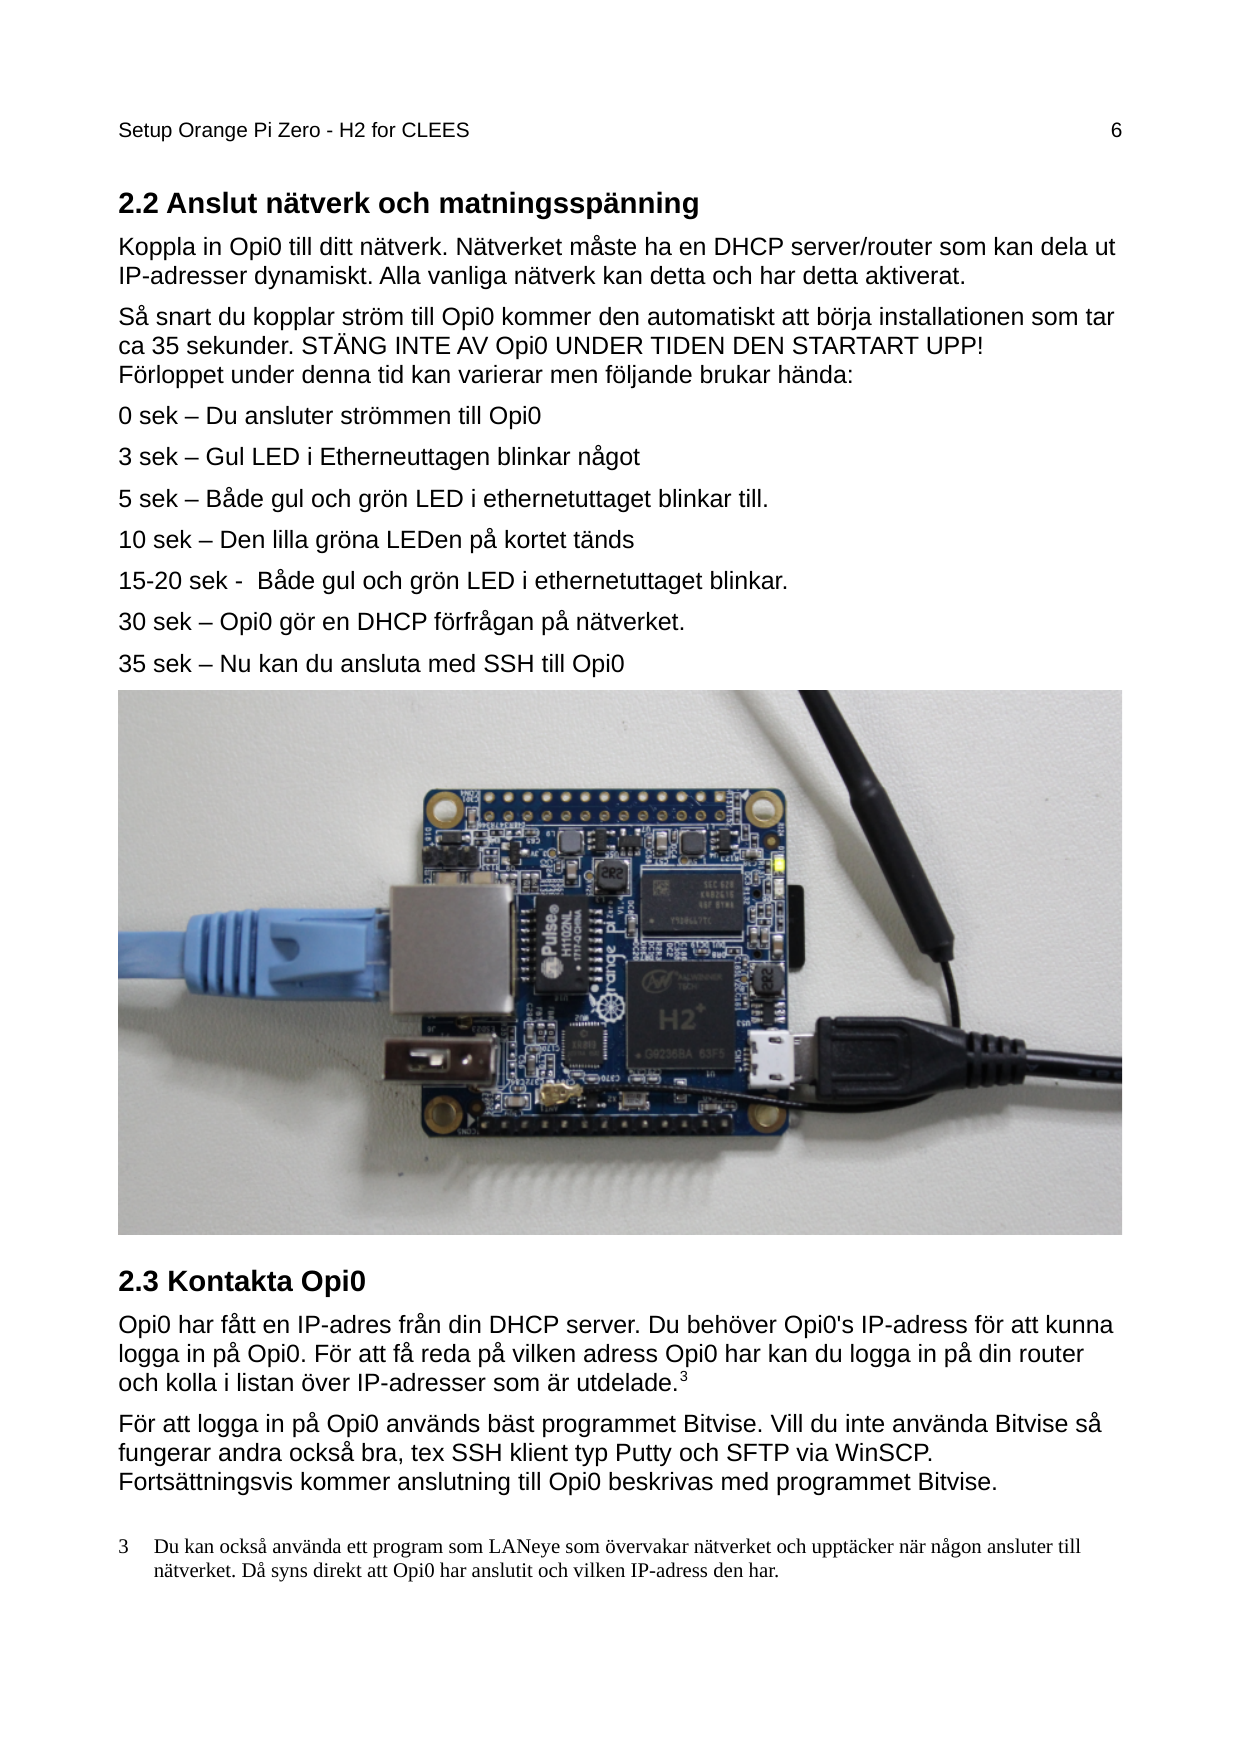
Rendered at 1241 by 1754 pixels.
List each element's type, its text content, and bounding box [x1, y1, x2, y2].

text 15-20 sek - Både gul och grön LED i ethernetuttaget blinkar. [118, 566, 1122, 595]
text 0 sek – Du ansluter strömmen till Opi0 [118, 401, 1122, 430]
text För att logga in på Opi0 används bäst programmet Bitvise. Vill du inte använda Bitvise så fungerar andra också bra, tex SSH klient typ Putty och SFTP via WinSCP. Fortsättningsvis kommer anslutning till Opi0 beskrivas med programmet Bitvise. [118, 1409, 1122, 1495]
text 10 sek – Den lilla gröna LEDen på kortet tänds [118, 525, 1122, 554]
text Opi0 har fått en IP-adres från din DHCP server. Du behöver Opi0's IP-adress för att kunna logga in på Opi0. För att få reda på vilken adress Opi0 har kan du logga in på din router och kolla i listan över IP-adresser som är utdelade. [118, 1310, 1122, 1396]
subtitle 2.3 Kontakta Opi0 [118, 1235, 1122, 1298]
text 30 sek – Opi0 gör en DHCP förfrågan på nätverket. [118, 607, 1122, 636]
text 3 sek – Gul LED i Etherneuttagen blinkar något [118, 442, 1122, 471]
subtitle 2.2 Anslut nätverk och matningsspänning [118, 186, 1122, 220]
text Du kan också använda ett program som LANeye som övervakar nätverket och upptäcker när någon ansluter till nätverket. Då syns direkt att Opi0 har anslutit och vilken IP-adress den har. [118, 1534, 1122, 1582]
text 5 sek – Både gul och grön LED i ethernetuttaget blinkar till. [118, 484, 1122, 512]
picture [118, 690, 1123, 1235]
text 35 sek – Nu kan du ansluta med SSH till Opi0 [118, 649, 1122, 677]
text Så snart du kopplar ström till Opi0 kommer den automatiskt att börja installationen som tar ca 35 sekunder. STÄNG INTE AV Opi0 UNDER TIDEN DEN STARTART UPP! Förloppet under denna tid kan varierar men följande brukar hända: [118, 302, 1122, 389]
text Koppla in Opi0 till ditt nätverk. Nätverket måste ha en DHCP server/router som kan dela ut IP-adresser dynamiskt. Alla vanliga nätverk kan detta och har detta aktiverat. [118, 232, 1122, 290]
